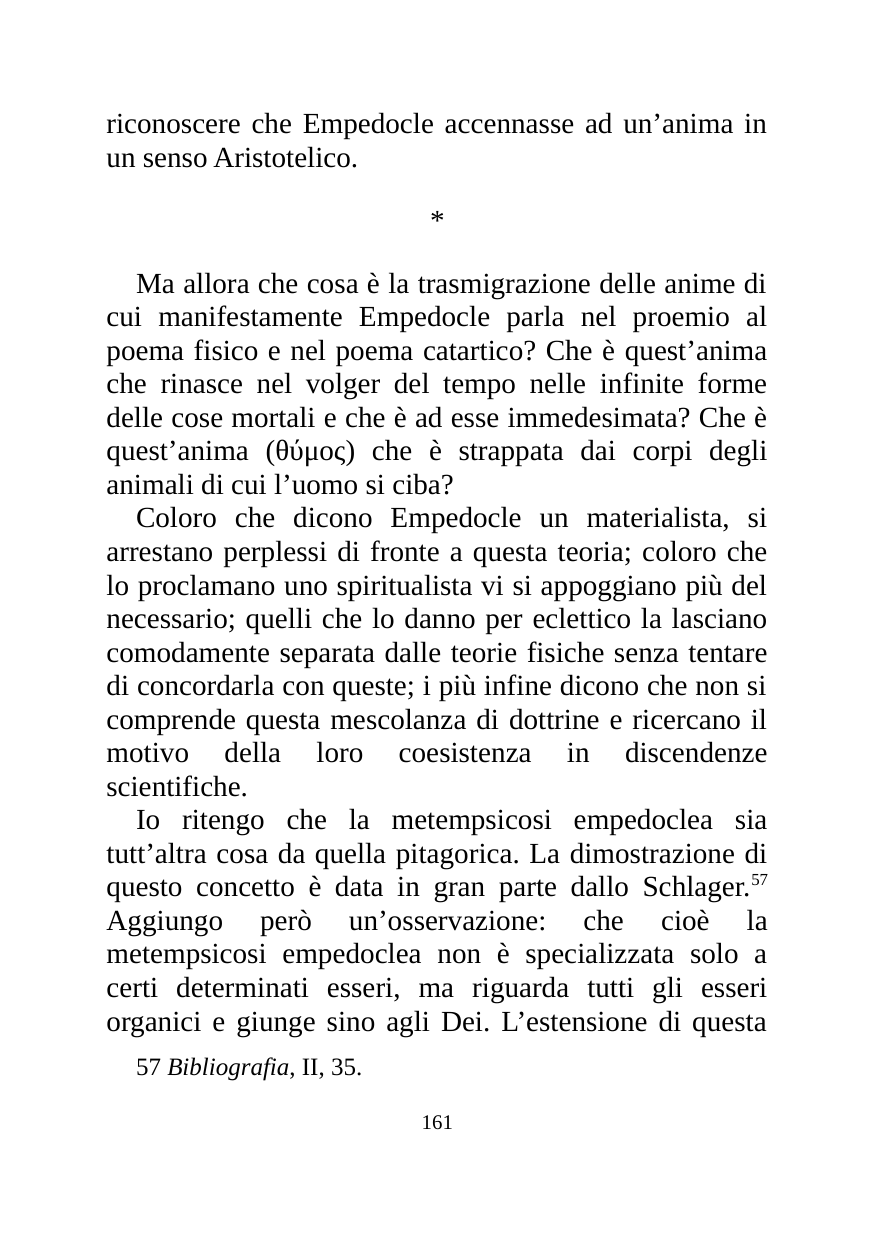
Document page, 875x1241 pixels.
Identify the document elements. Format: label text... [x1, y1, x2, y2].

text riconoscere che Empedocle accennasse ad un’anima in un senso Aristotelico. [106, 106, 768, 173]
text Coloro che dicono Empedocle un materialista, si arrestano perplessi di fronte a questa teoria; coloro che lo proclamano uno spiritualista vi si appoggiano più del necessario; quelli che lo danno per eclettico la lasciano comodamente separata dalle teorie fisiche senza tentare di concordarla con queste; i più infine dicono che non si comprende questa mescolanza di dottrine e ricercano il motivo della loro coesistenza in discendenze scientifiche. [106, 501, 768, 802]
text Io ritengo che la metempsicosi empedoclea sia tutt’altra cosa da quella pitagorica. La dimostrazione di questo concetto è data in gran parte dallo Schlager. Aggiungo però un’osservazione: che cioè la metempsicosi empedoclea non è specializzata solo a certi determinati esseri, ma riguarda tutti gli esseri organici e giunge sino agli Dei. L’estensione di questa [106, 802, 768, 1037]
text Bibliografia, II, 35. [106, 1052, 768, 1080]
text * [106, 203, 768, 236]
text Ma allora che cosa è la trasmigrazione delle anime di cui manifestamente Empedocle parla nel proemio al poema fisico e nel poema catartico? Che è quest’anima che rinasce nel volger del tempo nelle infinite forme delle cose mortali e che è ad esse immedesimata? Che è quest’anima (θύμος) che è strappata dai corpi degli animali di cui l’uomo si ciba? [106, 266, 768, 501]
